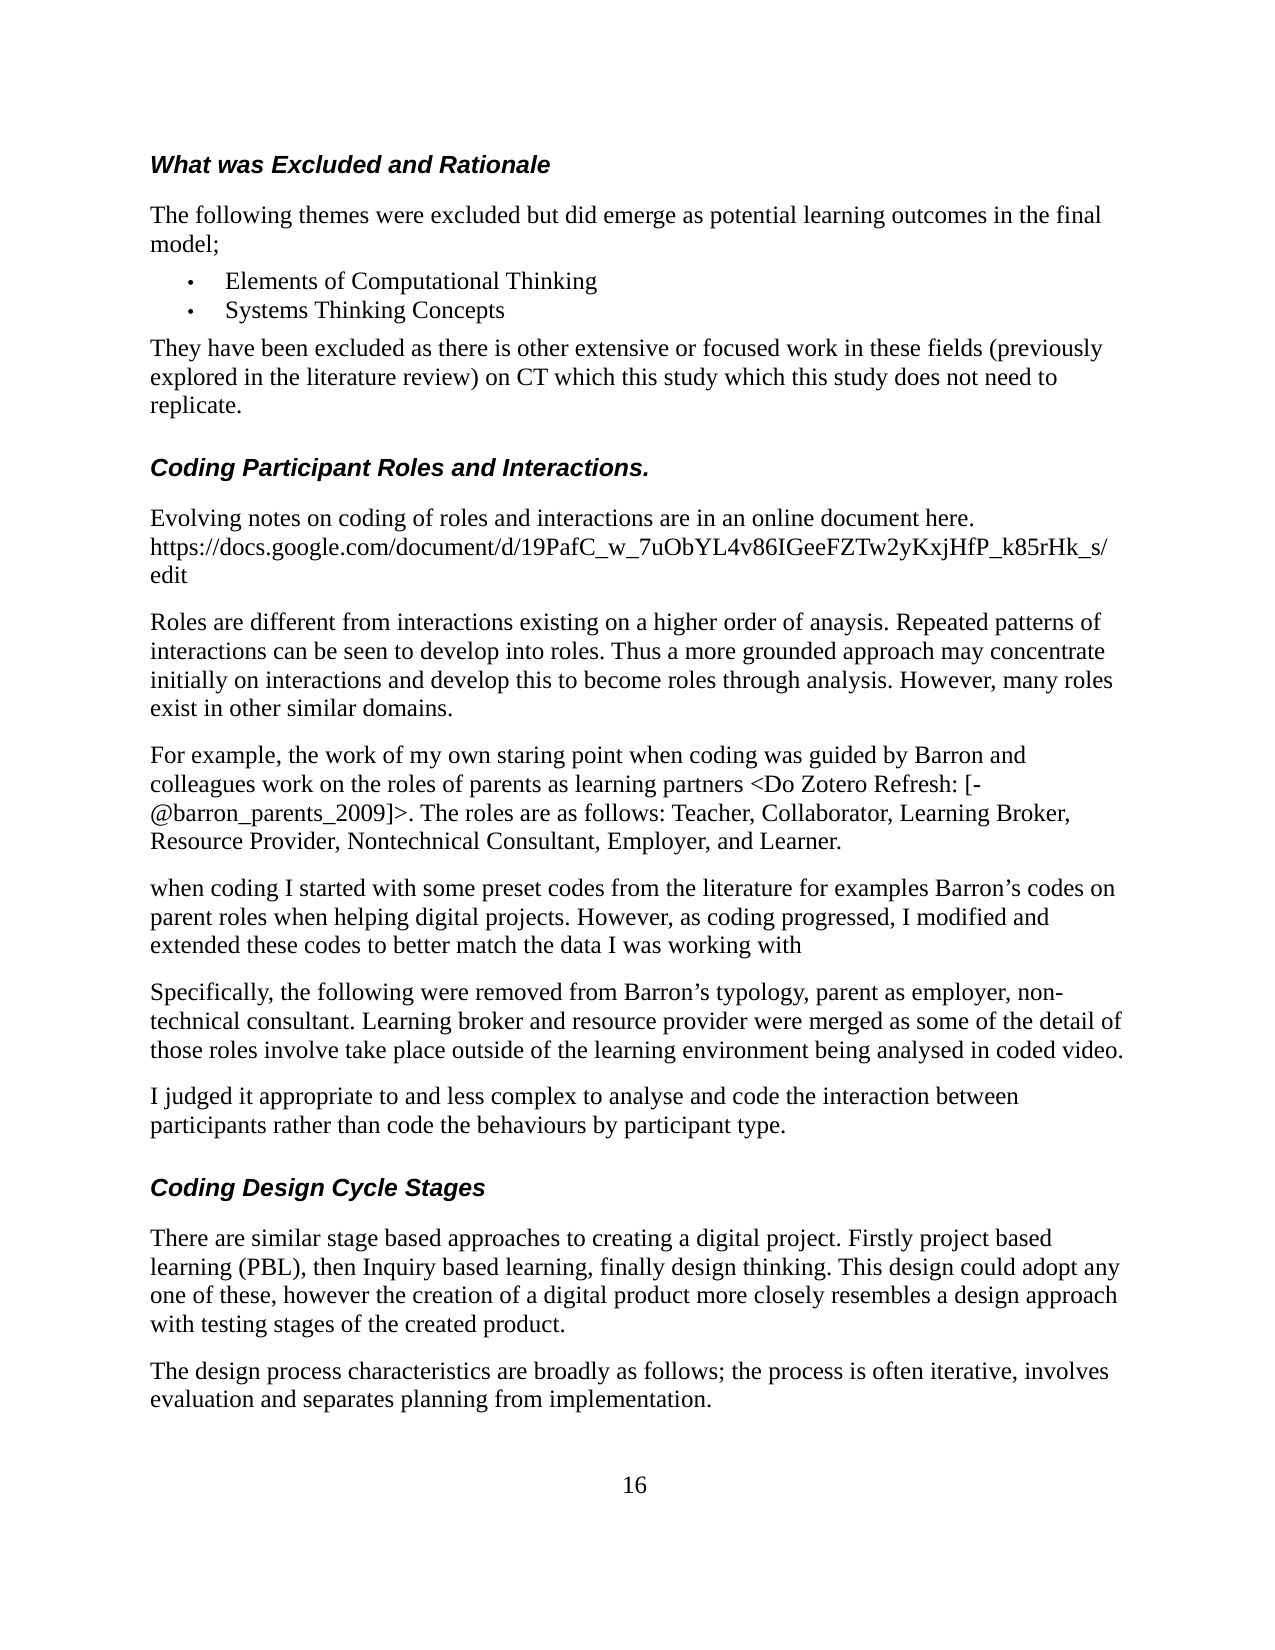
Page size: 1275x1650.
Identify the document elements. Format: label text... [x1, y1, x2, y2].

text when coding I started with some preset codes from the literature for examples Barron’s codes on parent roles when helping digital projects. However, as coding progressed, I modified and extended these codes to better match the data I was working with [150, 873, 1125, 959]
text The following themes were excluded but did emerge as potential learning outcomes in the final model; [150, 200, 1125, 257]
list Elements of Computational Thinking [187, 266, 1125, 295]
text They have been excluded as there is other extensive or focused work in these fields (previously explored in the literature review) on CT which this study which this study does not need to replicate. [150, 333, 1125, 419]
text Specifically, the following were removed from Barron’s typology, parent as employer, non-technical consultant. Learning broker and resource provider were merged as some of the detail of those roles involve take place outside of the learning environment being analysed in coded video. [150, 977, 1125, 1063]
list Systems Thinking Concepts [187, 295, 1125, 324]
subtitle Coding Design Cycle Stages [150, 1173, 1125, 1201]
text There are similar stage based approaches to creating a digital project. Firstly project based learning (PBL), then Inquiry based learning, finally design thinking. This design could adopt any one of these, however the creation of a digital product more closely resembles a design approach with testing stages of the created product. [150, 1223, 1125, 1338]
text For example, the work of my own staring point when coding was guided by Barron and colleagues work on the roles of parents as learning partners <Do Zotero Refresh: [-@barron_parents_2009]>. The roles are as follows: Teacher, Collaborator, Learning Broker, Resource Provider, Nontechnical Consultant, Employer, and Learner. [150, 740, 1125, 855]
subtitle Coding Participant Roles and Interactions. [150, 453, 1125, 482]
text Evolving notes on coding of roles and interactions are in an online document here. https://docs.google.com/document/d/19PafC_w_7uObYL4v86IGeeFZTw2yKxjHfP_k85rHk_s/edit [150, 503, 1125, 589]
text I judged it appropriate to and less complex to analyse and code the interaction between participants rather than code the behaviours by participant type. [150, 1081, 1125, 1139]
text Roles are different from interactions existing on a higher order of anaysis. Repeated patterns of interactions can be seen to develop into roles. Thus a more grounded approach may concentrate initially on interactions and develop this to become roles through analysis. However, many roles exist in other similar domains. [150, 607, 1125, 722]
subtitle What was Excluded and Rationale [150, 150, 1125, 178]
text The design process characteristics are broadly as follows; the process is often iterative, involves evaluation and separates planning from implementation. [150, 1356, 1125, 1413]
